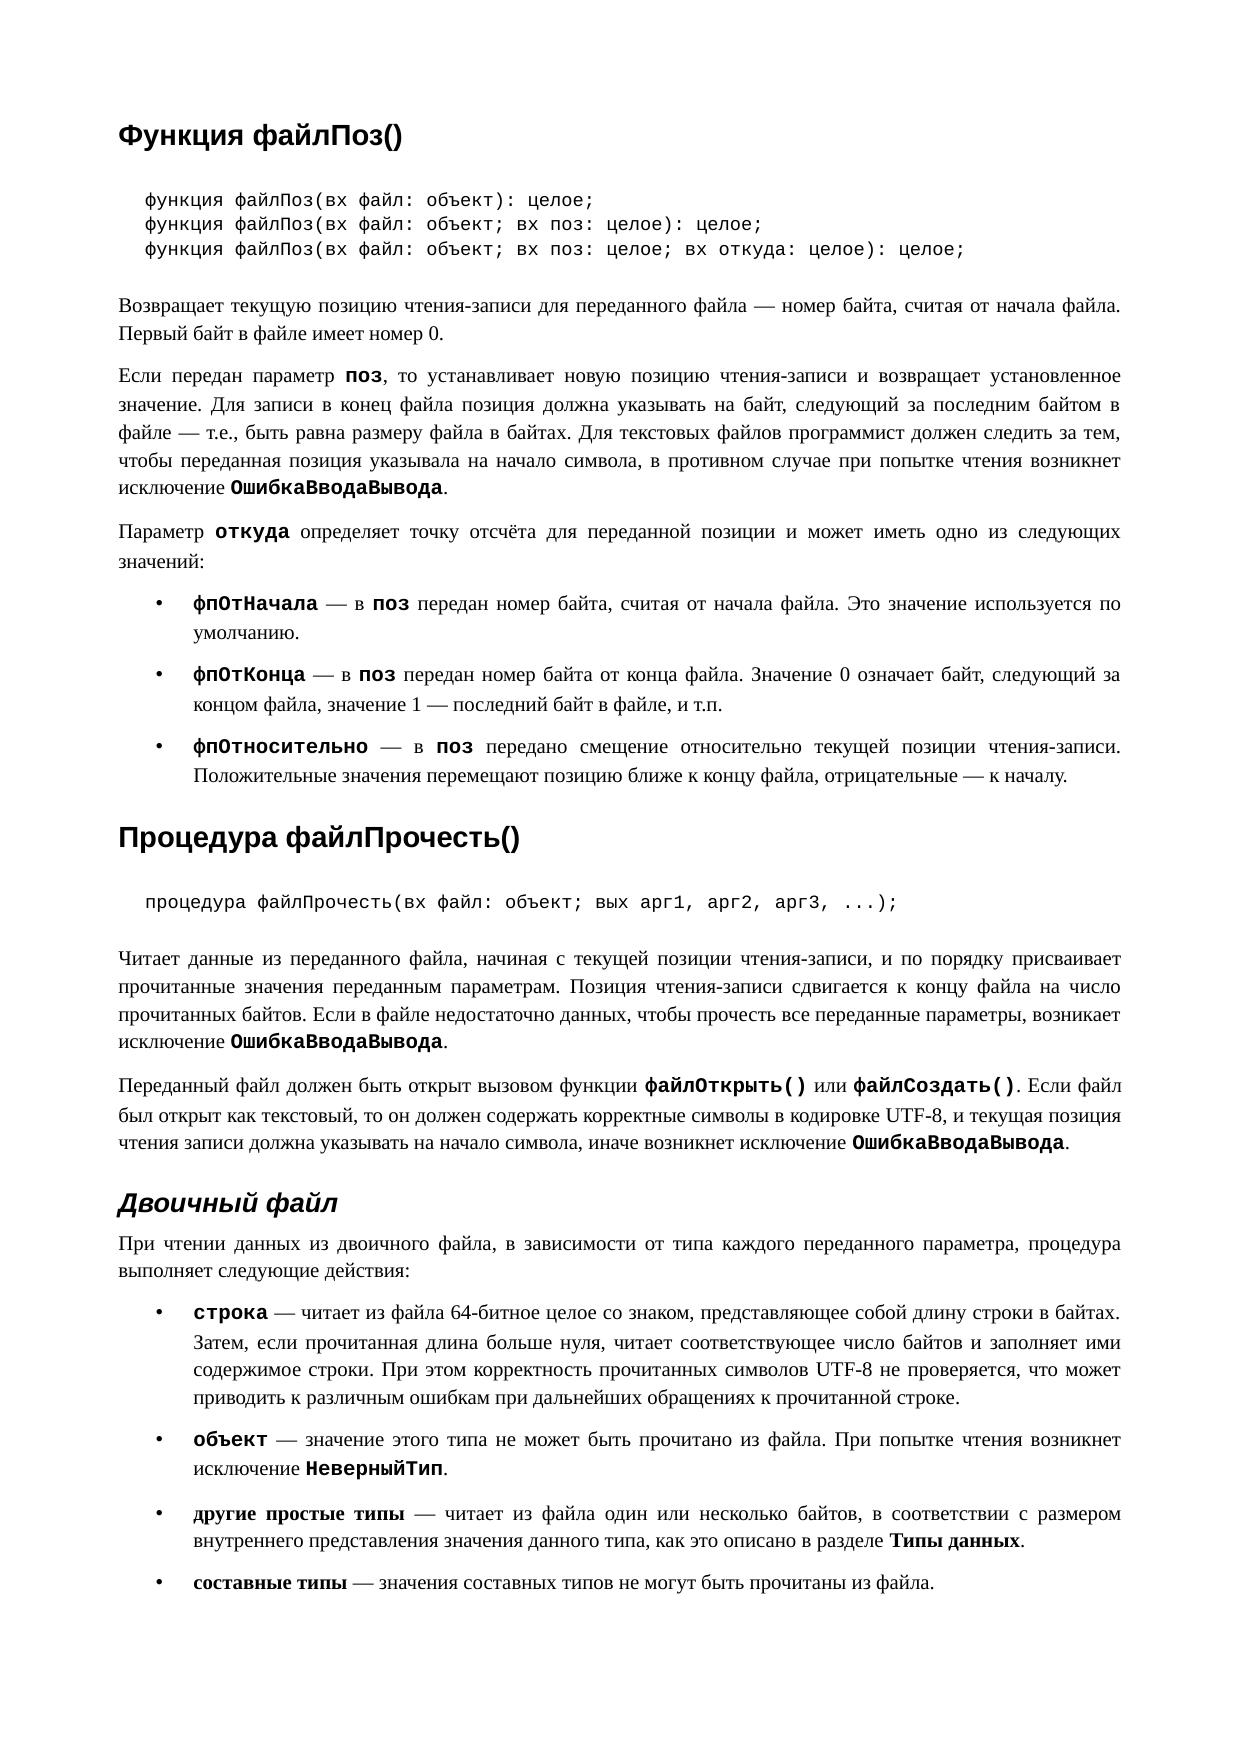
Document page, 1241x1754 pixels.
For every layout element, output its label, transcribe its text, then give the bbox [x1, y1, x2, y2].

text При чтении данных из двоичного файла, в зависимости от типа каждого переданного параметра, процедура выполняет следующие действия: [118, 1231, 1122, 1282]
list фпОтносительно — в поз передано смещение относительно текущей позиции чтения-записи. Положительные значения перемещают позицию ближе к концу файла, отрицательные — к началу. [156, 734, 1122, 787]
list составные типы — значения составных типов не могут быть прочитаны из файла. [156, 1570, 1122, 1594]
subtitle Процедура файлПрочесть() [118, 820, 1122, 853]
list объект — значение этого типа не может быть прочитано из файла. При попытке чтения возникнет исключение НеверныйТип. [156, 1427, 1122, 1482]
text функция файлПоз(вх файл: объект): целое; [136, 182, 1104, 206]
list фпОтНачала — в поз передан номер байта, считая от начала файла. Это значение используется по умолчанию. [156, 591, 1122, 644]
subtitle Двоичный файл [118, 1187, 1122, 1218]
list другие простые типы — читает из файла один или несколько байтов, в соответствии с размером внутреннего представления значения данного типа, как это описано в разделе Типы данных. [156, 1500, 1122, 1552]
text Переданный файл должен быть открыт вызовом функции файлОткрыть() или файлСоздать(). Если файл был открыт как текстовый, то он должен содержать корректные символы в кодировке UTF-8, и текущая позиция чтения записи должна указывать на начало символа, иначе возникнет исключение ОшибкаВводаВывода. [118, 1073, 1122, 1156]
text Параметр откуда определяет точку отсчёта для переданной позиции и может иметь одно из следующих значений: [118, 519, 1122, 573]
text функция файлПоз(вх файл: объект; вх поз: целое): целое; [136, 206, 1104, 231]
subtitle Функция файлПоз() [118, 118, 1122, 152]
text процедура файлПрочесть(вх файл: объект; вых арг1, арг2, арг3, ...); [136, 883, 1104, 922]
text Читает данные из переданного файла, начиная с текущей позиции чтения-записи, и по порядку присваивает прочитанные значения переданным параметрам. Позиция чтения-записи сдвигается к концу файла на число прочитанных байтов. Если в файле недостаточно данных, чтобы прочесть все переданные параметры, возникает исключение ОшибкаВводаВывода. [118, 946, 1122, 1055]
list фпОтКонца — в поз передан номер байта от конца файла. Значение 0 означает байт, следующий за концом файла, значение 1 — последний байт в файле, и т.п. [156, 662, 1122, 716]
text функция файлПоз(вх файл: объект; вх поз: целое; вх откуда: целое): целое; [136, 231, 1104, 269]
text Возвращает текущую позицию чтения-записи для переданного файла — номер байта, считая от начала файла. Первый байт в файле имеет номер 0. [118, 293, 1122, 345]
text Если передан параметр поз, то устанавливает новую позицию чтения-записи и возвращает установленное значение. Для записи в конец файла позиция должна указывать на байт, следующий за последним байтом в файле — т.е., быть равна размеру файла в байтах. Для текстовых файлов программист должен следить за тем, чтобы переданная позиция указывала на начало символа, в противном случае при попытке чтения возникнет исключение ОшибкаВводаВывода. [118, 363, 1122, 501]
list строка — читает из файла 64-битное целое со знаком, представляющее собой длину строки в байтах. Затем, если прочитанная длина больше нуля, читает соответствующее число байтов и заполняет ими содержимое строки. При этом корректность прочитанных символов UTF-8 не проверяется, что может приводить к различным ошибкам при дальнейших обращениях к прочитанной строке. [156, 1300, 1122, 1409]
